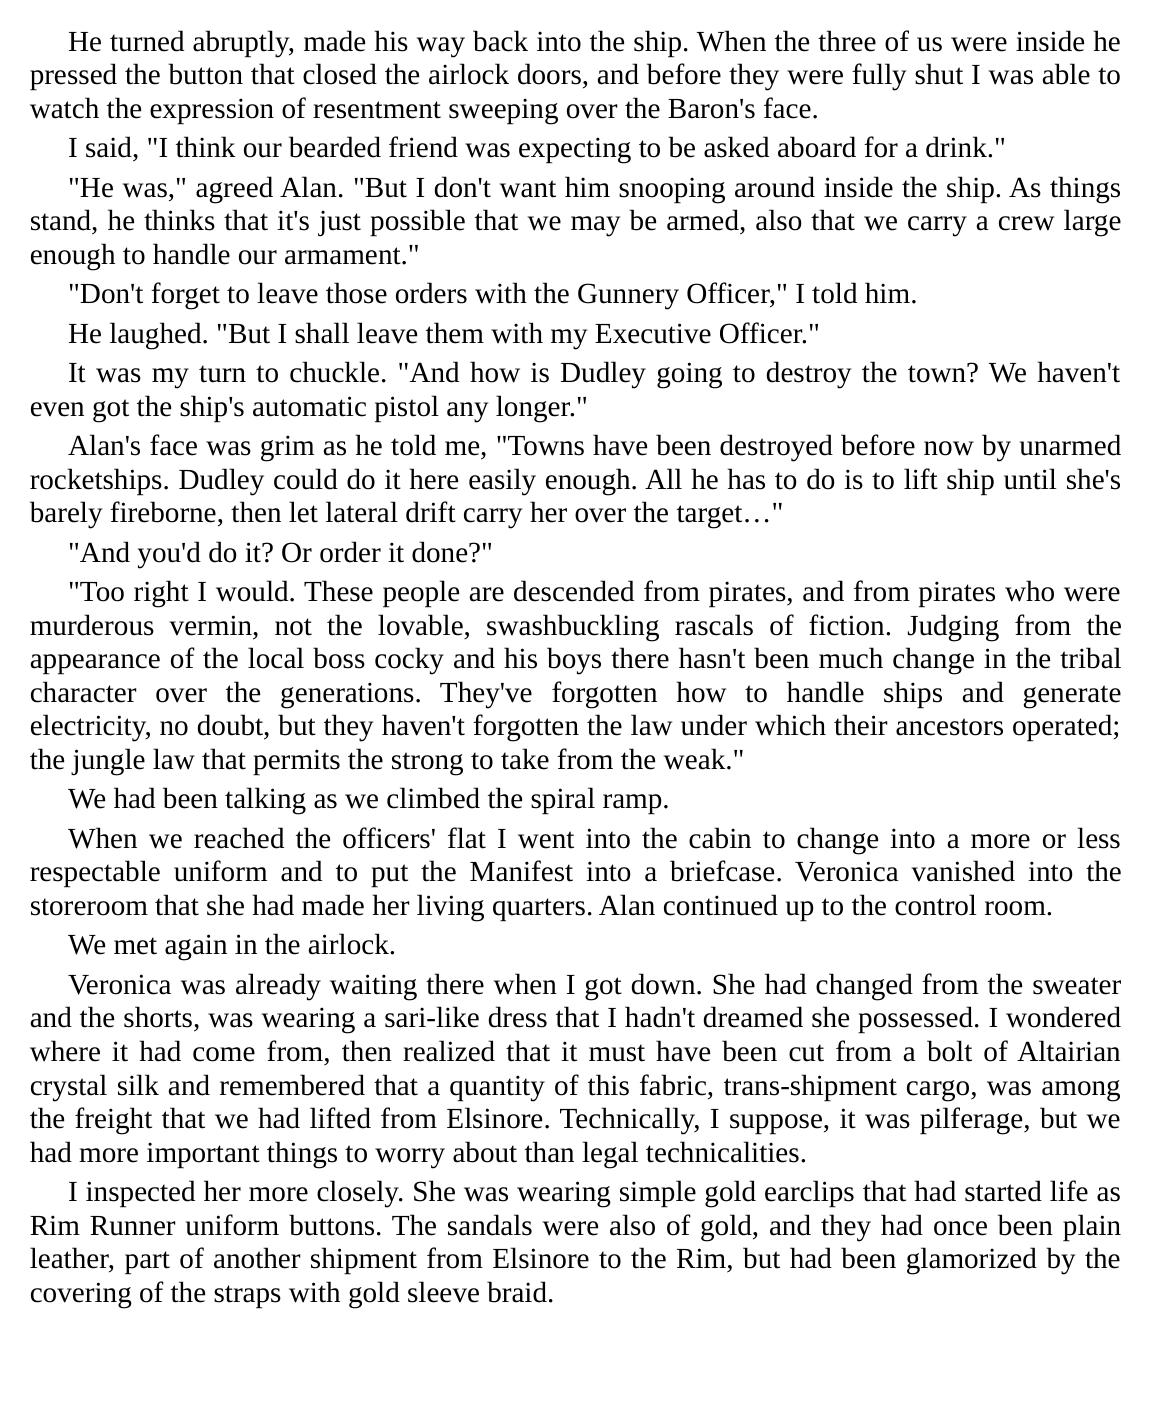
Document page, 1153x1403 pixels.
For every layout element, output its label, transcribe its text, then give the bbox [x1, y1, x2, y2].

text Veronica was already waiting there when I got down. She had changed from the sweater and the shorts, was wearing a sari-like dress that I hadn't dreamed she possessed. I wondered where it had come from, then realized that it must have been cut from a bolt of Altairian crystal silk and remembered that a quantity of this fabric, trans-shipment cargo, was among the freight that we had lifted from Elsinore. Technically, I suppose, it was pilferage, but we had more important things to worry about than legal technicalities. [29, 967, 1123, 1168]
text "Don't forget to leave those orders with the Gunnery Officer," I told him. [29, 276, 1123, 310]
text He laughed. "But I shall leave them with my Executive Officer." [29, 316, 1123, 349]
text "He was," agreed Alan. "But I don't want him snooping around inside the ship. As things stand, he thinks that it's just possible that we may be armed, also that we carry a crew large enough to handle our armament." [29, 170, 1123, 270]
text Alan's face was grim as he told me, "Towns have been destroyed before now by unarmed rocketships. Dudley could do it here easily enough. All he has to do is to lift ship until she's barely fireborne, then let lateral drift carry her over the target…" [29, 428, 1123, 529]
text He turned abruptly, made his way back into the ship. When the three of us were inside he pressed the button that closed the airlock doors, and before they were fully shut I was able to watch the expression of resentment sweeping over the Baron's face. [29, 24, 1123, 124]
text It was my turn to chuckle. "And how is Dudley going to destroy the town? We haven't even got the ship's automatic pistol any longer." [29, 355, 1123, 422]
text We met again in the airlock. [29, 927, 1123, 961]
text We had been talking as we climbed the spiral ramp. [29, 781, 1123, 815]
text I said, "I think our bearded friend was expecting to be asked aboard for a drink." [29, 130, 1123, 164]
text When we reached the officers' flat I went into the cabin to change into a more or less respectable uniform and to put the Manifest into a briefcase. Veronica vanished into the storeroom that she had made her living quarters. Alan continued up to the control room. [29, 821, 1123, 922]
text "Too right I would. These people are descended from pirates, and from pirates who were murderous vermin, not the lovable, swashbuckling rascals of fiction. Judging from the appearance of the local boss cocky and his boys there hasn't been much change in the tribal character over the generations. They've forgotten how to handle ships and generate electricity, no doubt, but they haven't forgotten the law under which their ancestors operated; the jungle law that permits the strong to take from the weak." [29, 574, 1123, 776]
text I inspected her more closely. She was wearing simple gold earclips that had started life as Rim Runner uniform buttons. The sandals were also of gold, and they had once been plain leather, part of another shipment from Elsinore to the Rim, but had been glamorized by the covering of the straps with gold sleeve braid. [29, 1174, 1123, 1308]
text "And you'd do it? Or order it done?" [29, 535, 1123, 568]
